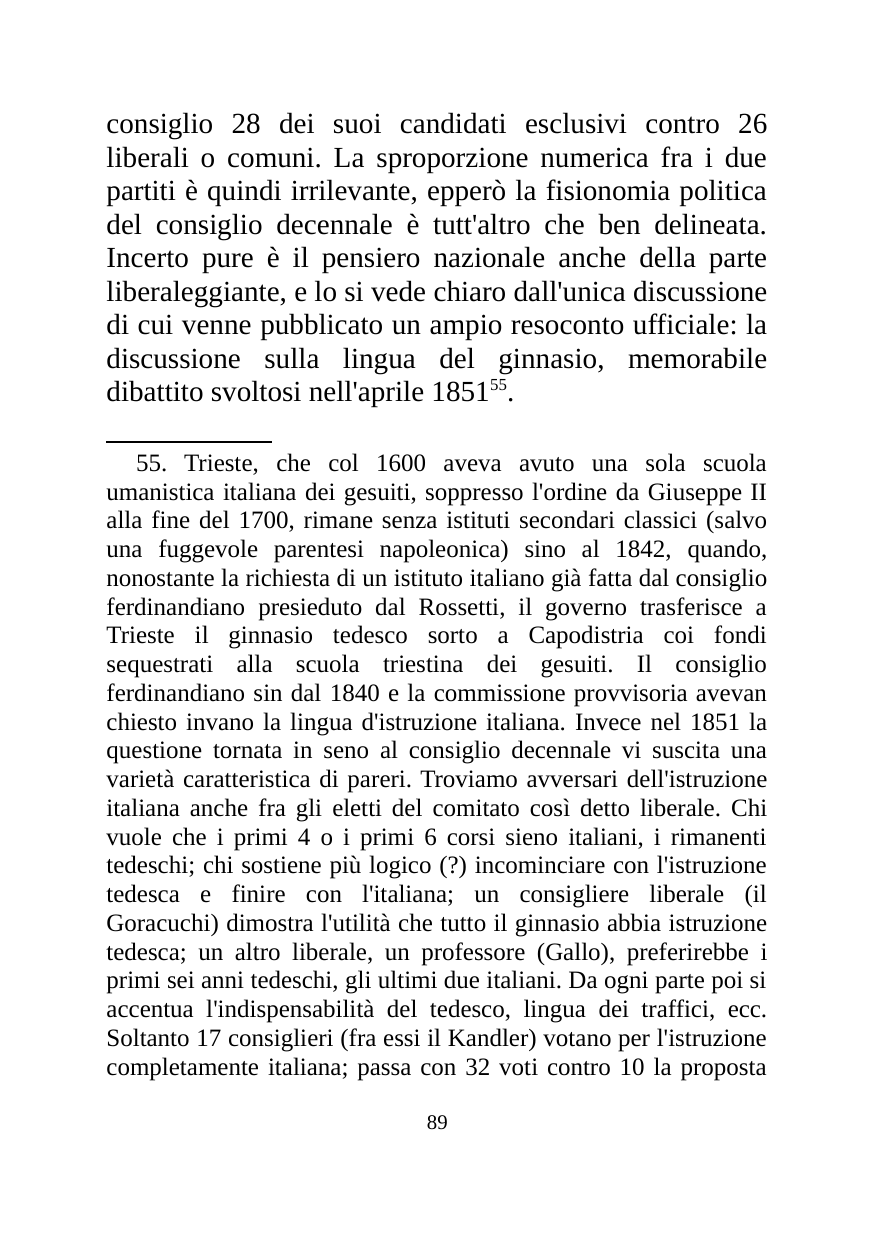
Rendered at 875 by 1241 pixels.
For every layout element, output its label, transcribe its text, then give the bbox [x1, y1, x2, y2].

text . Trieste, che col 1600 aveva avuto una sola scuola umanistica italiana dei gesuiti, soppresso l'ordine da Giuseppe II alla fine del 1700, rimane senza istituti secondari classici (salvo una fuggevole parentesi napoleonica) sino al 1842, quando, nonostante la richiesta di un istituto italiano già fatta dal consiglio ferdinandiano presieduto dal Rossetti, il governo trasferisce a Trieste il ginnasio tedesco sorto a Capodistria coi fondi sequestrati alla scuola triestina dei gesuiti. Il consiglio ferdinandiano sin dal 1840 e la commissione provvisoria avevan chiesto invano la lingua d'istruzione italiana. Invece nel 1851 la questione tornata in seno al consiglio decennale vi suscita una varietà caratteristica di pareri. Troviamo avversari dell'istruzione italiana anche fra gli eletti del comitato così detto liberale. Chi vuole che i primi 4 o i primi 6 corsi sieno italiani, i rimanenti tedeschi; chi sostiene più logico (?) incominciare con l'istruzione tedesca e finire con l'italiana; un consigliere liberale (il Goracuchi) dimostra l'utilità che tutto il ginnasio abbia istruzione tedesca; un altro liberale, un professore (Gallo), preferirebbe i primi sei anni tedeschi, gli ultimi due italiani. Da ogni parte poi si accentua l'indispensabilità del tedesco, lingua dei traffici, ecc. Soltanto 17 consiglieri (fra essi il Kandler) votano per l'istruzione completamente italiana; passa con 32 voti contro 10 la proposta [106, 448, 768, 1080]
text consiglio 28 dei suoi candidati esclusivi contro 26 liberali o comuni. La sproporzione numerica fra i due partiti è quindi irrilevante, epperò la fisionomia politica del consiglio decennale è tutt'altro che ben delineata. Incerto pure è il pensiero nazionale anche della parte liberaleggiante, e lo si vede chiaro dall'unica discussione di cui venne pubblicato un ampio resoconto ufficiale: la discussione sulla lingua del ginnasio, memorabile dibattito svoltosi nell'aprile 1851. [106, 106, 768, 408]
